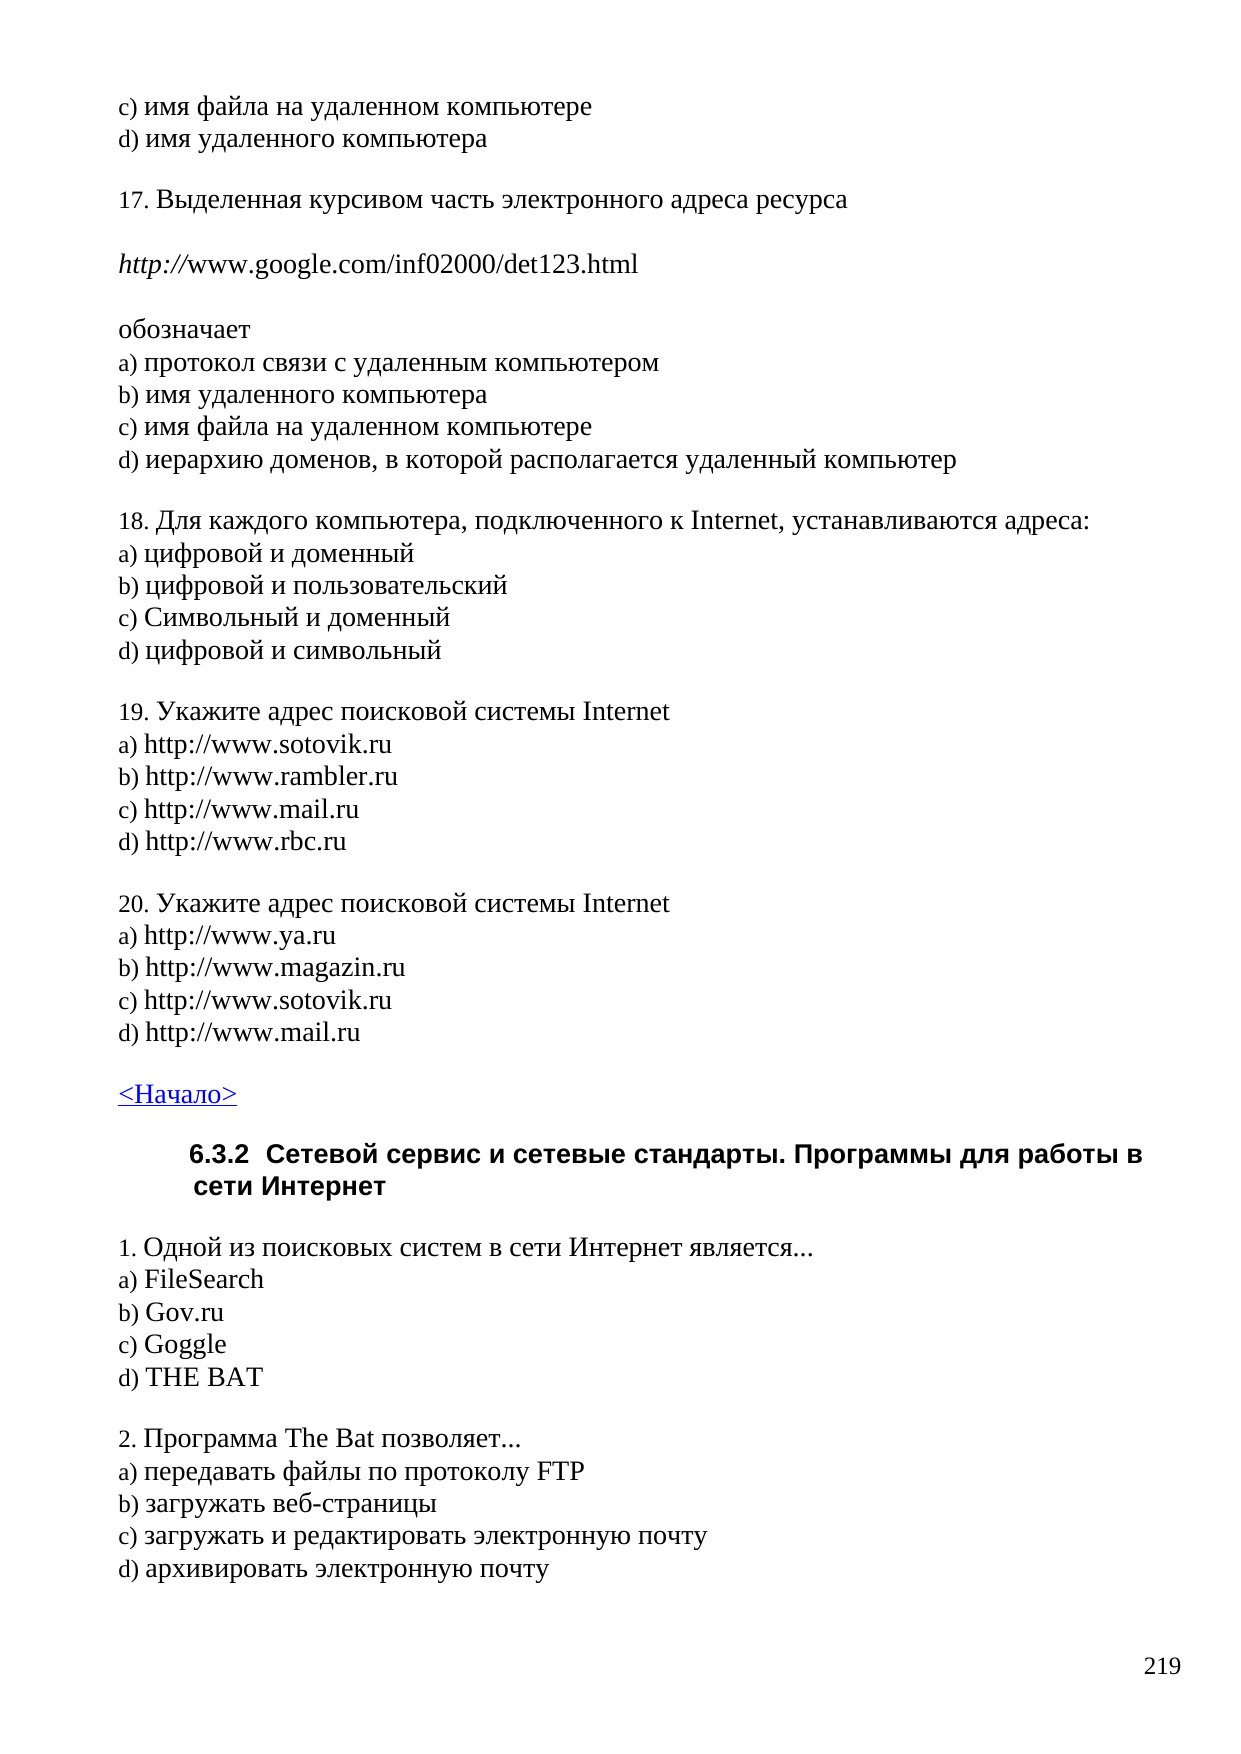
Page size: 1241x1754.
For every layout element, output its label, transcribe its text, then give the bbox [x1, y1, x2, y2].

text <Начало> [118, 1077, 1181, 1109]
text 17. Выделенная курсивом часть электронного адреса ресурса http://www.google.com/inf02000/det123.html обозначает a) протокол связи с удаленным компьютером b) имя удаленного компьютера c) имя файла на удаленном компьютере d) иерархию доменов, в которой располагается удаленный компьютер [118, 183, 1181, 474]
text c) имя файла на удаленном компьютере d) имя удаленного компьютера [118, 89, 1181, 153]
text 2. Программа The Bat позволяет... a) передавать файлы по протоколу FTP b) загружать веб-страницы c) загружать и редактировать электронную почту d) архивировать электронную почту [118, 1421, 1181, 1583]
subtitle Сетевой сервис и сетевые стандарты. Программы для работы в сети Интернет [189, 1138, 1181, 1201]
text 18. Для каждого компьютера, подключенного к Internet, устанавливаются адреса: a) цифровой и доменный b) цифровой и пользовательский c) Символьный и доменный d) цифровой и символьный [118, 503, 1181, 665]
text 19. Укажите адрес поисковой системы Internet a) http://www.sotovik.ru b) http://www.rambler.ru c) http://www.mail.ru d) http://www.rbc.ru [118, 694, 1181, 856]
text 20. Укажите адрес поисковой системы Internet a) http://www.ya.ru b) http://www.magazin.ru c) http://www.sotovik.ru d) http://www.mail.ru [118, 886, 1181, 1048]
text 1. Одной из поисковых систем в сети Интернет является... a) FileSearch b) Gov.ru c) Goggle d) THE BAT [118, 1230, 1181, 1392]
